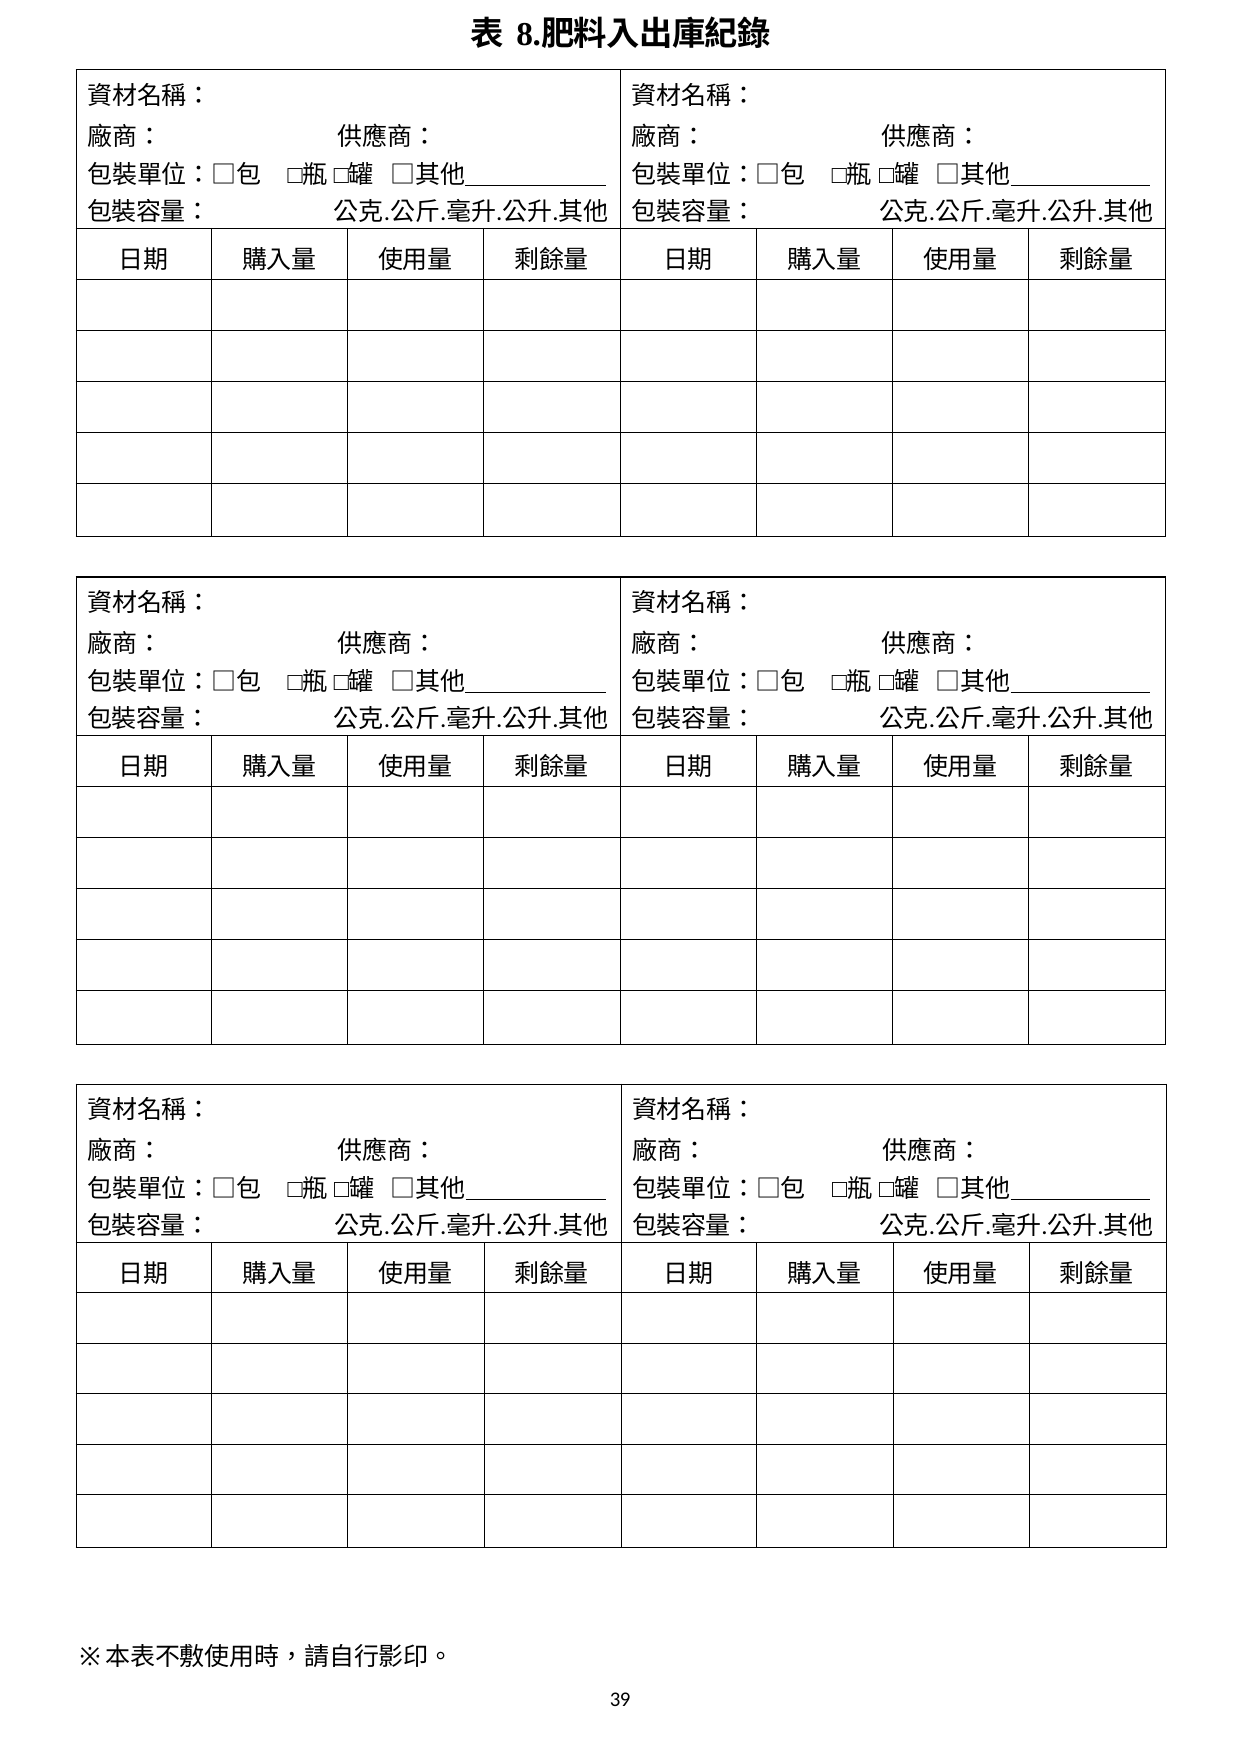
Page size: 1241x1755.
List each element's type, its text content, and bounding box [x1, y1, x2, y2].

table_cell [77, 991, 211, 1043]
table_cell [757, 280, 892, 330]
table_cell [621, 331, 756, 381]
table_cell 使用量 [348, 229, 483, 279]
table_cell [348, 331, 483, 381]
table_cell [212, 1344, 347, 1393]
table_cell [348, 1344, 484, 1393]
table_cell [348, 484, 483, 536]
table_cell [1030, 1344, 1166, 1393]
table_cell [348, 787, 483, 837]
table_cell [484, 889, 620, 939]
table_cell [77, 1495, 211, 1547]
table_cell 購入量 [212, 229, 347, 279]
table_cell 購入量 [212, 736, 347, 786]
table_cell [621, 787, 756, 837]
table_cell [893, 940, 1028, 990]
table_cell [622, 1344, 756, 1393]
table_cell [77, 787, 211, 837]
table_cell [621, 382, 756, 432]
table_cell [485, 1394, 621, 1444]
table_cell 剩餘量 [484, 736, 620, 786]
table_cell [77, 331, 211, 381]
table_cell [893, 280, 1028, 330]
table_cell [1029, 838, 1165, 888]
table_cell [894, 1495, 1029, 1547]
table_cell [77, 484, 211, 536]
table_cell [77, 1445, 211, 1494]
table_cell [348, 889, 483, 939]
table_cell [212, 1495, 347, 1547]
table_cell [1030, 1394, 1166, 1444]
table_cell [484, 331, 620, 381]
table_cell [484, 433, 620, 483]
table_cell [757, 889, 892, 939]
text 表 8.肥料入出庫紀錄 [48, 6, 1193, 54]
table_cell 日期 [77, 736, 211, 786]
table_header 資材名稱： 廠商： 供應商： 包裝單位：□包 □瓶 □罐 □其他 包裝容量： 公克.公斤.毫升.公升.其他 [621, 578, 1165, 735]
table_cell [77, 889, 211, 939]
table_cell [1029, 280, 1165, 330]
table_cell [757, 991, 892, 1043]
table_cell [1030, 1495, 1166, 1547]
table_cell [77, 433, 211, 483]
table_cell [212, 1445, 347, 1494]
table_header 資材名稱： 廠商： 供應商： 包裝單位：□包 □瓶 □罐 □其他 包裝容量： 公克.公斤.毫升.公升.其他 [77, 1085, 621, 1242]
table_cell [894, 1293, 1029, 1343]
table_cell [348, 1445, 484, 1494]
table_header 資材名稱： 廠商： 供應商： 包裝單位：□包 □瓶 □罐 □其他 包裝容量： 公克.公斤.毫升.公升.其他 [622, 1085, 1166, 1242]
table_cell [212, 787, 347, 837]
table_cell 剩餘量 [1029, 736, 1165, 786]
table_header 資材名稱： 廠商： 供應商： 包裝單位：□包 □瓶 □罐 □其他 包裝容量： 公克.公斤.毫升.公升.其他 [77, 70, 620, 228]
table_cell [212, 331, 347, 381]
table_cell [77, 940, 211, 990]
table_cell [621, 280, 756, 330]
table_cell [484, 991, 620, 1043]
table_cell [621, 940, 756, 990]
table_cell [484, 787, 620, 837]
table_cell [1029, 484, 1165, 536]
table_cell [212, 382, 347, 432]
table_cell 剩餘量 [1030, 1243, 1166, 1292]
table_cell [348, 280, 483, 330]
table_cell [77, 838, 211, 888]
table_cell 剩餘量 [484, 229, 620, 279]
table_cell [621, 838, 756, 888]
table_cell 使用量 [348, 1243, 484, 1292]
table_cell [622, 1445, 756, 1494]
table_cell [1029, 433, 1165, 483]
table_cell 使用量 [893, 229, 1028, 279]
table_cell [212, 1293, 347, 1343]
table_cell [77, 382, 211, 432]
table_cell [757, 838, 892, 888]
table_cell [757, 1344, 893, 1393]
table_cell [484, 382, 620, 432]
table_cell [348, 1293, 484, 1343]
table_cell [893, 889, 1028, 939]
table_cell [77, 1293, 211, 1343]
table_cell [348, 1394, 484, 1444]
table_cell [893, 838, 1028, 888]
table_cell 使用量 [348, 736, 483, 786]
table_cell [893, 787, 1028, 837]
table_cell [757, 940, 892, 990]
table_cell [1029, 382, 1165, 432]
table_header 資材名稱： 廠商： 供應商： 包裝單位：□包 □瓶 □罐 □其他 包裝容量： 公克.公斤.毫升.公升.其他 [621, 70, 1165, 228]
table_cell [484, 940, 620, 990]
table_cell [1029, 940, 1165, 990]
table_cell 日期 [622, 1243, 756, 1292]
table_cell [212, 940, 347, 990]
table_cell [622, 1293, 756, 1343]
table_cell [212, 1394, 347, 1444]
table_cell 使用量 [893, 736, 1028, 786]
table_cell [1030, 1445, 1166, 1494]
table_cell [893, 484, 1028, 536]
table_cell 日期 [621, 736, 756, 786]
table_cell [485, 1293, 621, 1343]
table_cell [894, 1344, 1029, 1393]
table_cell [77, 1344, 211, 1393]
table_cell [212, 889, 347, 939]
table_cell [484, 838, 620, 888]
table_cell [893, 991, 1028, 1043]
table_cell [757, 1445, 893, 1494]
table_cell [485, 1445, 621, 1494]
table_cell 日期 [621, 229, 756, 279]
table_cell [77, 280, 211, 330]
table_cell [621, 433, 756, 483]
table_cell [894, 1445, 1029, 1494]
table_cell [893, 331, 1028, 381]
table_cell [1029, 991, 1165, 1043]
table_cell [893, 433, 1028, 483]
table_cell 使用量 [894, 1243, 1029, 1292]
table_cell [757, 1293, 893, 1343]
table_cell [212, 484, 347, 536]
table_cell [348, 1495, 484, 1547]
table_cell 日期 [77, 1243, 211, 1292]
table_cell [757, 484, 892, 536]
table_cell [212, 280, 347, 330]
table_cell [622, 1495, 756, 1547]
table_cell [484, 280, 620, 330]
table_cell 購入量 [757, 1243, 893, 1292]
table_cell 日期 [77, 229, 211, 279]
table_cell [485, 1344, 621, 1393]
table_cell 購入量 [757, 229, 892, 279]
table_cell [1029, 889, 1165, 939]
table_cell [757, 433, 892, 483]
table_cell [622, 1394, 756, 1444]
table_cell [348, 838, 483, 888]
table_cell 購入量 [757, 736, 892, 786]
table_cell 剩餘量 [485, 1243, 621, 1292]
table_cell [212, 433, 347, 483]
table_cell [348, 940, 483, 990]
table_cell [484, 484, 620, 536]
table_cell [893, 382, 1028, 432]
table_cell [1029, 787, 1165, 837]
table_cell 剩餘量 [1029, 229, 1165, 279]
table_cell [757, 787, 892, 837]
table_cell [894, 1394, 1029, 1444]
table_cell [212, 991, 347, 1043]
table_cell [212, 838, 347, 888]
table_cell [77, 1394, 211, 1444]
table_cell [757, 1495, 893, 1547]
table_cell [485, 1495, 621, 1547]
table_cell [1030, 1293, 1166, 1343]
table_cell [621, 889, 756, 939]
table_cell [1029, 331, 1165, 381]
table_cell [757, 382, 892, 432]
table_cell 購入量 [212, 1243, 347, 1292]
table_cell [348, 991, 483, 1043]
table_cell [757, 1394, 893, 1444]
table_header 資材名稱： 廠商： 供應商： 包裝單位：□包 □瓶 □罐 □其他 包裝容量： 公克.公斤.毫升.公升.其他 [77, 578, 620, 735]
table_cell [348, 382, 483, 432]
table_cell [621, 991, 756, 1043]
table_cell [621, 484, 756, 536]
table_cell [757, 331, 892, 381]
table_cell [348, 433, 483, 483]
